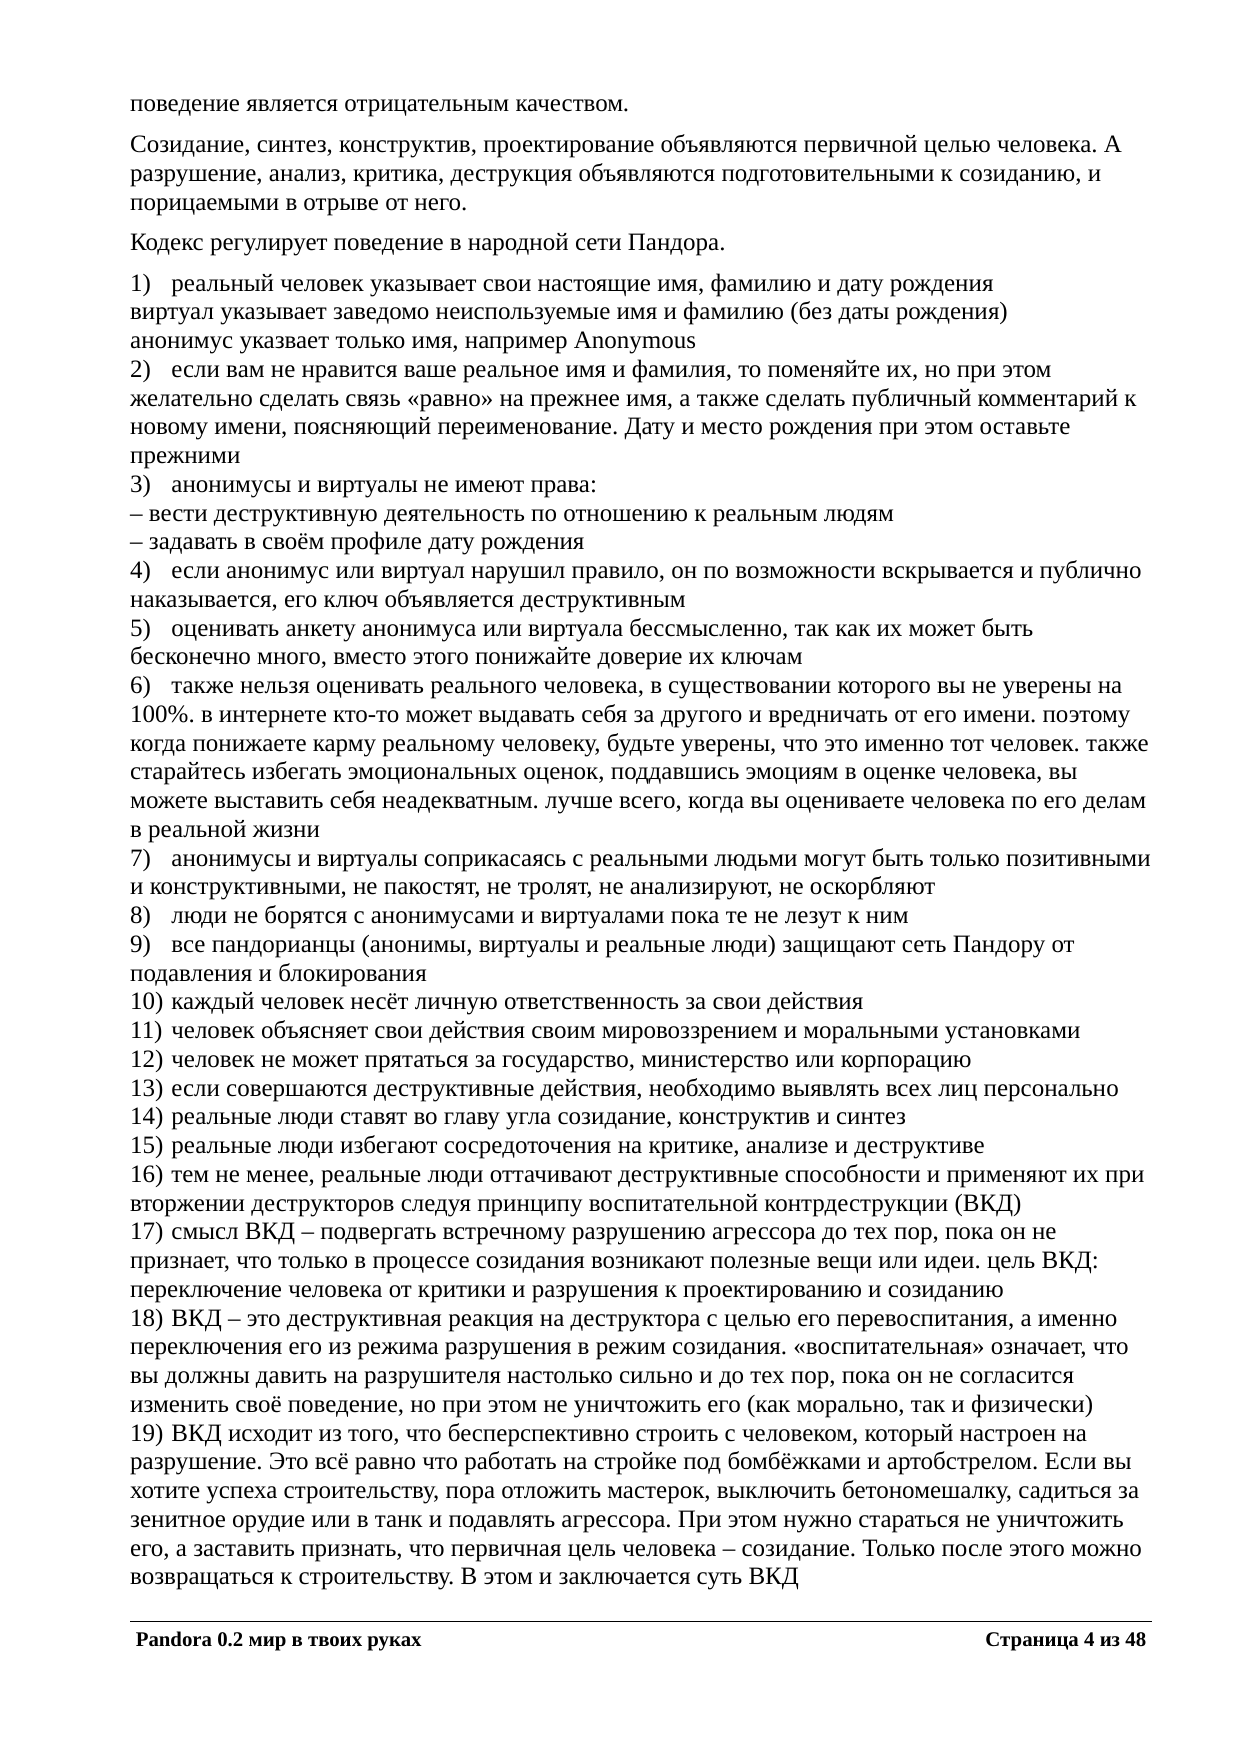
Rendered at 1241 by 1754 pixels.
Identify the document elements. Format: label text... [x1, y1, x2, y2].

list человек объясняет свои действия своим мировоззрением и моральными установками [130, 1015, 1152, 1044]
list если совершаются деструктивные действия, необходимо выявлять всех лиц персонально [130, 1073, 1152, 1101]
list если анонимус или виртуал нарушил правило, он по возможности вскрывается и публично наказывается, его ключ объявляется деструктивным [130, 555, 1152, 613]
text виртуал указывает заведомо неиспользуемые имя и фамилию (без даты рождения) [130, 296, 1152, 325]
list реальные люди ставят во главу угла созидание, конструктив и синтез [130, 1101, 1152, 1130]
list – задавать в своём профиле дату рождения [130, 526, 1152, 555]
text поведение является отрицательным качеством. [130, 88, 1152, 117]
text анонимус указвает только имя, например Anonymous [130, 325, 1152, 354]
list каждый человек несёт личную ответственность за свои действия [130, 986, 1152, 1015]
list анонимусы и виртуалы не имеют права: [130, 469, 1152, 498]
list оценивать анкету анонимуса или виртуала бессмысленно, так как их может быть бесконечно много, вместо этого понижайте доверие их ключам [130, 613, 1152, 670]
list если вам не нравится ваше реальное имя и фамилия, то поменяйте их, но при этом желательно сделать связь «равно» на прежнее имя, а также сделать публичный комментарий к новому имени, поясняющий переименование. Дату и место рождения при этом оставьте прежними [130, 354, 1152, 469]
list реальный человек указывает свои настоящие имя, фамилию и дату рождения [130, 268, 1152, 296]
list также нельзя оценивать реального человека, в существовании которого вы не уверены на 100%. в интернете кто-то может выдавать себя за другого и вредничать от его имени. поэтому когда понижаете карму реальному человеку, будьте уверены, что это именно тот человек. также старайтесь избегать эмоциональных оценок, поддавшись эмоциям в оценке человека, вы можете выставить себя неадекватным. лучше всего, когда вы оцениваете человека по его делам в реальной жизни [130, 670, 1152, 843]
list ВКД исходит из того, что бесперспективно строить с человеком, который настроен на разрушение. Это всё равно что работать на стройке под бомбёжками и артобстрелом. Если вы хотите успеха строительству, пора отложить мастерок, выключить бетономешалку, садиться за зенитное орудие или в танк и подавлять агрессора. При этом нужно стараться не уничтожить его, а заставить признать, что первичная цель человека – созидание. Только после этого можно возвращаться к строительству. В этом и заключается суть ВКД [130, 1418, 1152, 1590]
list реальные люди избегают сосредоточения на критике, анализе и деструктиве [130, 1130, 1152, 1159]
list человек не может прятаться за государство, министерство или корпорацию [130, 1044, 1152, 1073]
list анонимусы и виртуалы соприкасаясь с реальными людьми могут быть только позитивными и конструктивными, не пакостят, не тролят, не анализируют, не оскорбляют [130, 843, 1152, 900]
list смысл ВКД – подвергать встречному разрушению агрессора до тех пор, пока он не признает, что только в процессе созидания возникают полезные вещи или идеи. цель ВКД: переключение человека от критики и разрушения к проектированию и созиданию [130, 1216, 1152, 1303]
list – вести деструктивную деятельность по отношению к реальным людям [130, 498, 1152, 526]
list ВКД – это деструктивная реакция на деструктора с целью его перевоспитания, а именно переключения его из режима разрушения в режим созидания. «воспитательная» означает, что вы должны давить на разрушителя настолько сильно и до тех пор, пока он не согласится изменить своё поведение, но при этом не уничтожить его (как морально, так и физически) [130, 1303, 1152, 1418]
list тем не менее, реальные люди оттачивают деструктивные способности и применяют их при вторжении деструкторов следуя принципу воспитательной контрдеструкции (ВКД) [130, 1159, 1152, 1216]
text Кодекс регулирует поведение в народной сети Пандора. [130, 227, 1152, 256]
list все пандорианцы (анонимы, виртуалы и реальные люди) защищают сеть Пандору от подавления и блокирования [130, 929, 1152, 986]
list люди не борятся с анонимусами и виртуалами пока те не лезут к ним [130, 900, 1152, 929]
text Созидание, синтез, конструктив, проектирование объявляются первичной целью человека. А разрушение, анализ, критика, деструкция объявляются подготовительными к созиданию, и порицаемыми в отрыве от него. [130, 129, 1152, 215]
